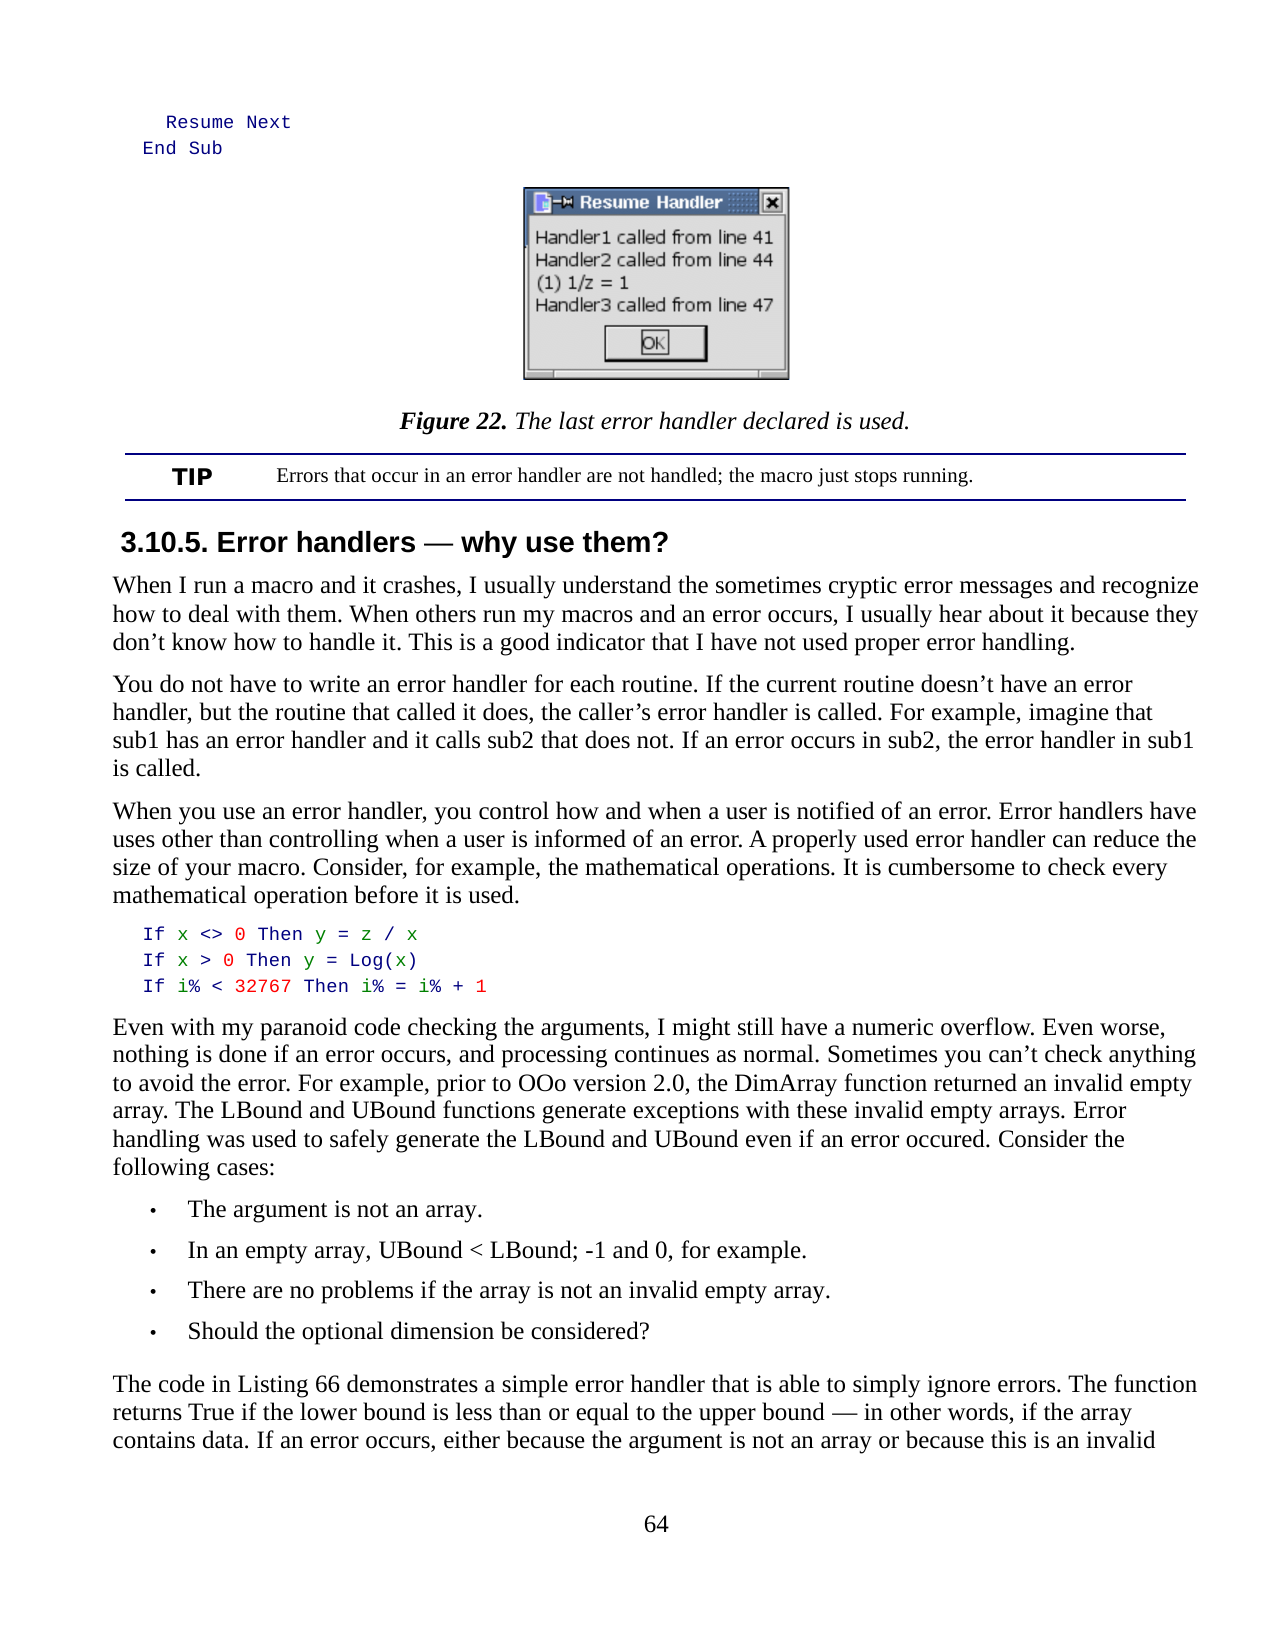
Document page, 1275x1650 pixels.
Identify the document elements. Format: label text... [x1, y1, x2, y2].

subtitle Error handlers — why use them? [112, 526, 1200, 559]
text Resume Next [142, 112, 1200, 134]
text If x <> 0 Then y = z / x [142, 924, 1200, 946]
list There are no problems if the array is not an invalid empty array. [150, 1276, 1200, 1304]
text You do not have to write an error handler for each routine. If the current routine doesn’t have an error handler, but the routine that called it does, the caller’s error handler is called. For example, imagine that sub1 has an error handler and it calls sub2 that does not. If an error occurs in sub2, the error handler in sub1 is called. [112, 670, 1200, 782]
text If i% < 32767 Then i% = i% + 1 [142, 976, 1200, 997]
text End Sub [142, 138, 1200, 160]
text If x > 0 Then y = Log(x) [142, 950, 1200, 971]
text Figure 22. The last error handler declared is used. [112, 407, 1200, 435]
picture [523, 187, 790, 380]
text When I run a macro and it crashes, I usually understand the sometimes cryptic error messages and recognize how to deal with them. When others run my macros and an error occurs, I usually hear about it because they don’t know how to handle it. This is a good indicator that I have not used proper error handling. [112, 571, 1200, 656]
list The argument is not an array. [150, 1195, 1200, 1223]
table_header Errors that occur in an error handler are not handled; the macro just stops running. [260, 455, 1186, 499]
text When you use an error handler, you control how and when a user is notified of an error. Error handlers have uses other than controlling when a user is informed of an error. A properly used error handler can reduce the size of your macro. Consider, for example, the mathematical operations. It is cumbersome to check every mathematical operation before it is used. [112, 797, 1200, 909]
text The code in Listing 66 demonstrates a simple error handler that is able to simply ignore errors. The function returns True if the lower bound is less than or equal to the upper bound — in other words, if the array contains data. If an error occurs, either because the argument is not an array or because this is an invalid [112, 1370, 1200, 1454]
list In an empty array, UBound < LBound; -1 and 0, for example. [150, 1236, 1200, 1264]
list Should the optional dimension be considered? [150, 1317, 1200, 1345]
table_header TIP [125, 455, 260, 499]
text Even with my paranoid code checking the arguments, I might still have a numeric overflow. Even worse, nothing is done if an error occurs, and processing continues as normal. Sometimes you can’t check anything to avoid the error. For example, prior to OOo version 2.0, the DimArray function returned an invalid empty array. The LBound and UBound functions generate exceptions with these invalid empty arrays. Error handling was used to safely generate the LBound and UBound even if an error occured. Consider the following cases: [112, 1012, 1200, 1181]
